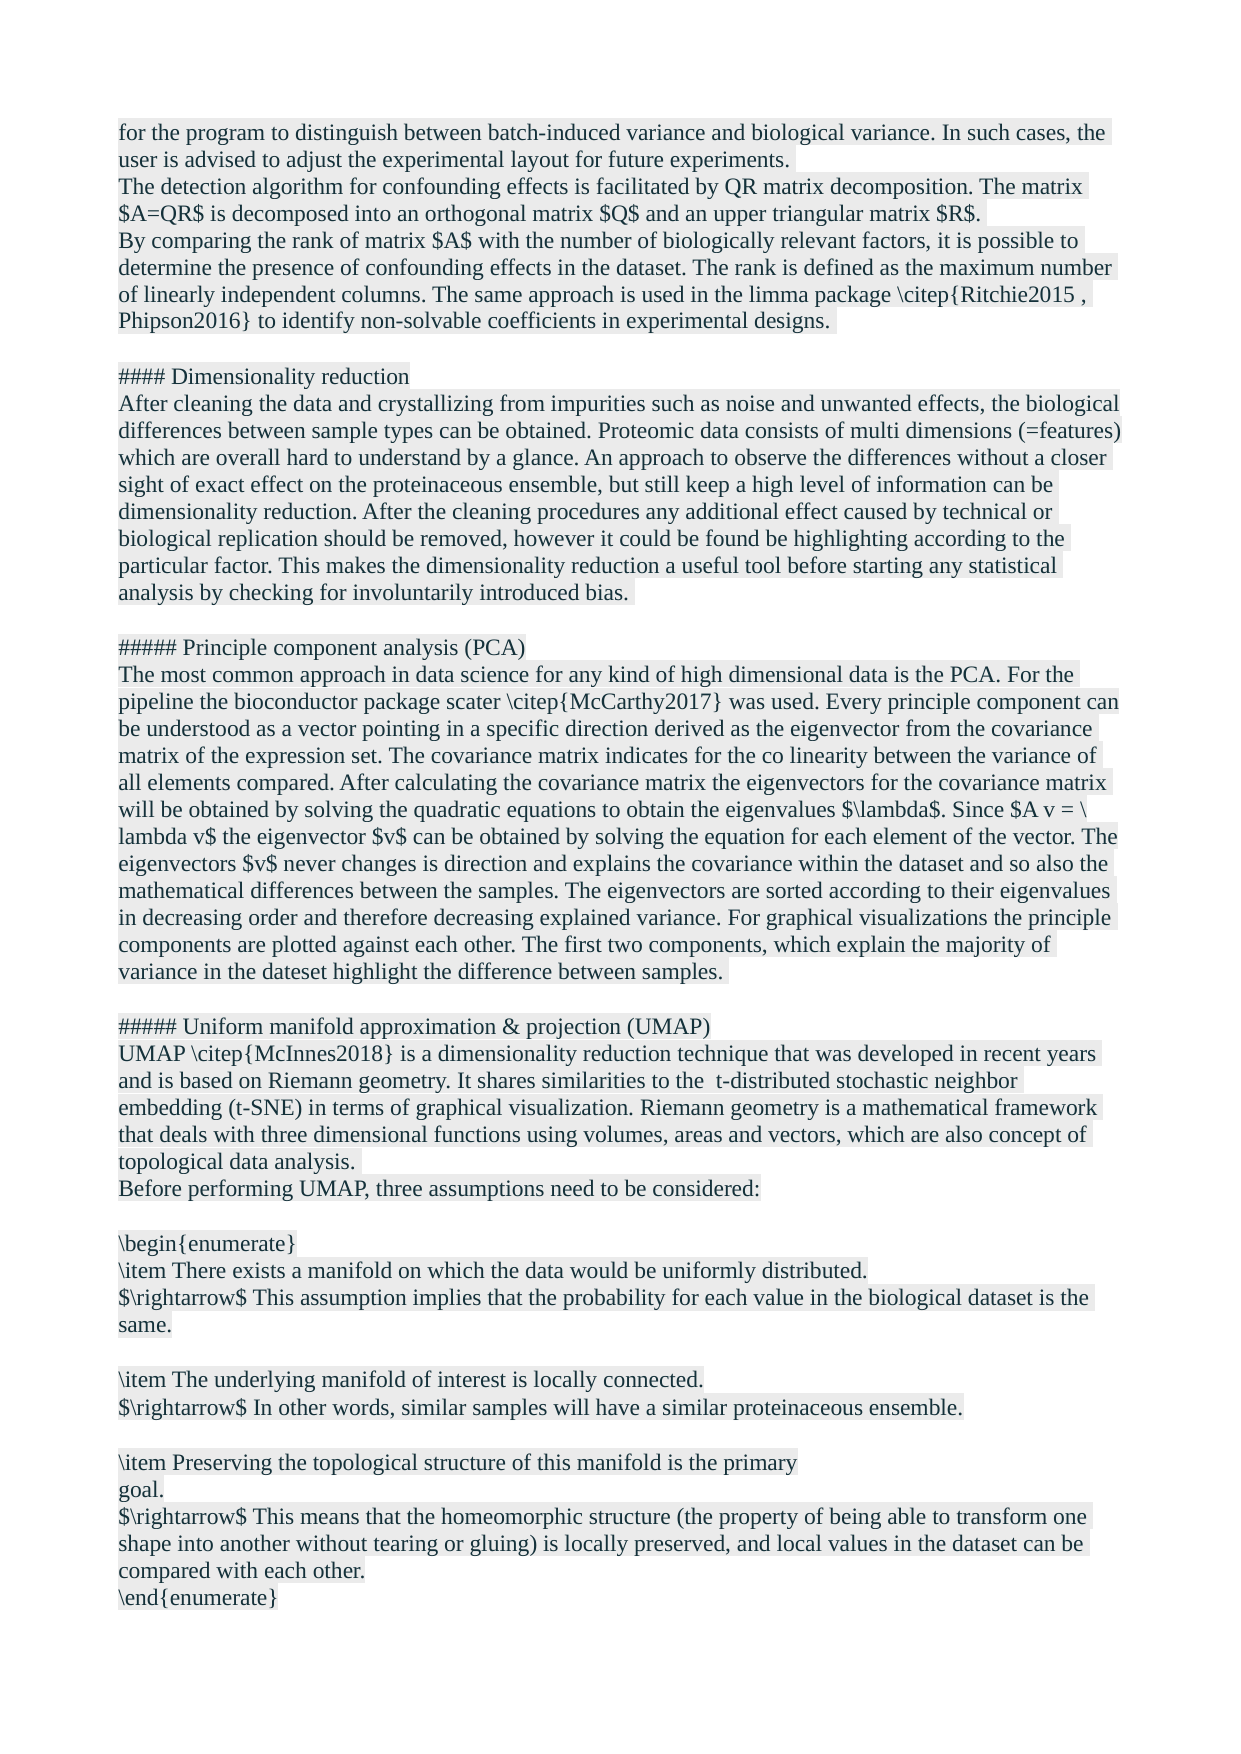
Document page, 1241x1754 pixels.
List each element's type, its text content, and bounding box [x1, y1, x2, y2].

text \item There exists a manifold on which the data would be uniformly distributed. [118, 1257, 1122, 1284]
text ##### Uniform manifold approximation & projection (UMAP) [118, 1012, 1122, 1039]
text $\rightarrow$ This assumption implies that the probability for each value in the biological dataset is the same. [118, 1284, 1122, 1338]
text UMAP \citep{McInnes2018} is a dimensionality reduction technique that was developed in recent years and is based on Riemann geometry. It shares similarities to the t-distributed stochastic neighbor embedding (t-SNE) in terms of graphical visualization. Riemann geometry is a mathematical framework that deals with three dimensional functions using volumes, areas and vectors, which are also concept of topological data analysis. [118, 1039, 1122, 1174]
text \item The underlying manifold of interest is locally connected. [118, 1366, 1122, 1393]
text The most common approach in data science for any kind of high dimensional data is the PCA. For the pipeline the bioconductor package scater \citep{McCarthy2017} was used. Every principle component can be understood as a vector pointing in a specific direction derived as the eigenvector from the covariance matrix of the expression set. The covariance matrix indicates for the co linearity between the variance of all elements compared. After calculating the covariance matrix the eigenvectors for the covariance matrix will be obtained by solving the quadratic equations to obtain the eigenvalues $\lambda$. Since $A v = \lambda v$ the eigenvector $v$ can be obtained by solving the equation for each element of the vector. The eigenvectors $v$ never changes is direction and explains the covariance within the dataset and so also the mathematical differences between the samples. The eigenvectors are sorted according to their eigenvalues in decreasing order and therefore decreasing explained variance. For graphical visualizations the principle components are plotted against each other. The first two components, which explain the majority of variance in the dateset highlight the difference between samples. [118, 660, 1122, 984]
text Before performing UMAP, three assumptions need to be considered: [118, 1174, 1122, 1201]
text \begin{enumerate} [118, 1230, 1122, 1257]
text \item Preserving the topological structure of this manifold is the primary [118, 1448, 1122, 1475]
text #### Dimensionality reduction [118, 362, 1122, 389]
text The detection algorithm for confounding effects is facilitated by QR matrix decomposition. The matrix $A=QR$ is decomposed into an orthogonal matrix $Q$ and an upper triangular matrix $R$. [118, 172, 1122, 226]
text ##### Principle component analysis (PCA) [118, 633, 1122, 660]
text After cleaning the data and crystallizing from impurities such as noise and unwanted effects, the biological differences between sample types can be obtained. Proteomic data consists of multi dimensions (=features) which are overall hard to understand by a glance. An approach to observe the differences without a closer sight of exact effect on the proteinaceous ensemble, but still keep a high level of information can be dimensionality reduction. After the cleaning procedures any additional effect caused by technical or biological replication should be removed, however it could be found be highlighting according to the particular factor. This makes the dimensionality reduction a useful tool before starting any statistical analysis by checking for involuntarily introduced bias. [118, 389, 1122, 605]
text By comparing the rank of matrix $A$ with the number of biologically relevant factors, it is possible to determine the presence of confounding effects in the dataset. The rank is defined as the maximum number of linearly independent columns. The same approach is used in the limma package \citep{Ritchie2015 , Phipson2016} to identify non-solvable coefficients in experimental designs. [118, 226, 1122, 334]
text $\rightarrow$ In other words, similar samples will have a similar proteinaceous ensemble. [118, 1393, 1122, 1420]
text $\rightarrow$ This means that the homeomorphic structure (the property of being able to transform one shape into another without tearing or gluing) is locally preserved, and local values in the dataset can be compared with each other. [118, 1502, 1122, 1583]
text for the program to distinguish between batch-induced variance and biological variance. In such cases, the user is advised to adjust the experimental layout for future experiments. [118, 118, 1122, 172]
text \end{enumerate} [118, 1583, 1122, 1610]
text goal. [118, 1475, 1122, 1502]
